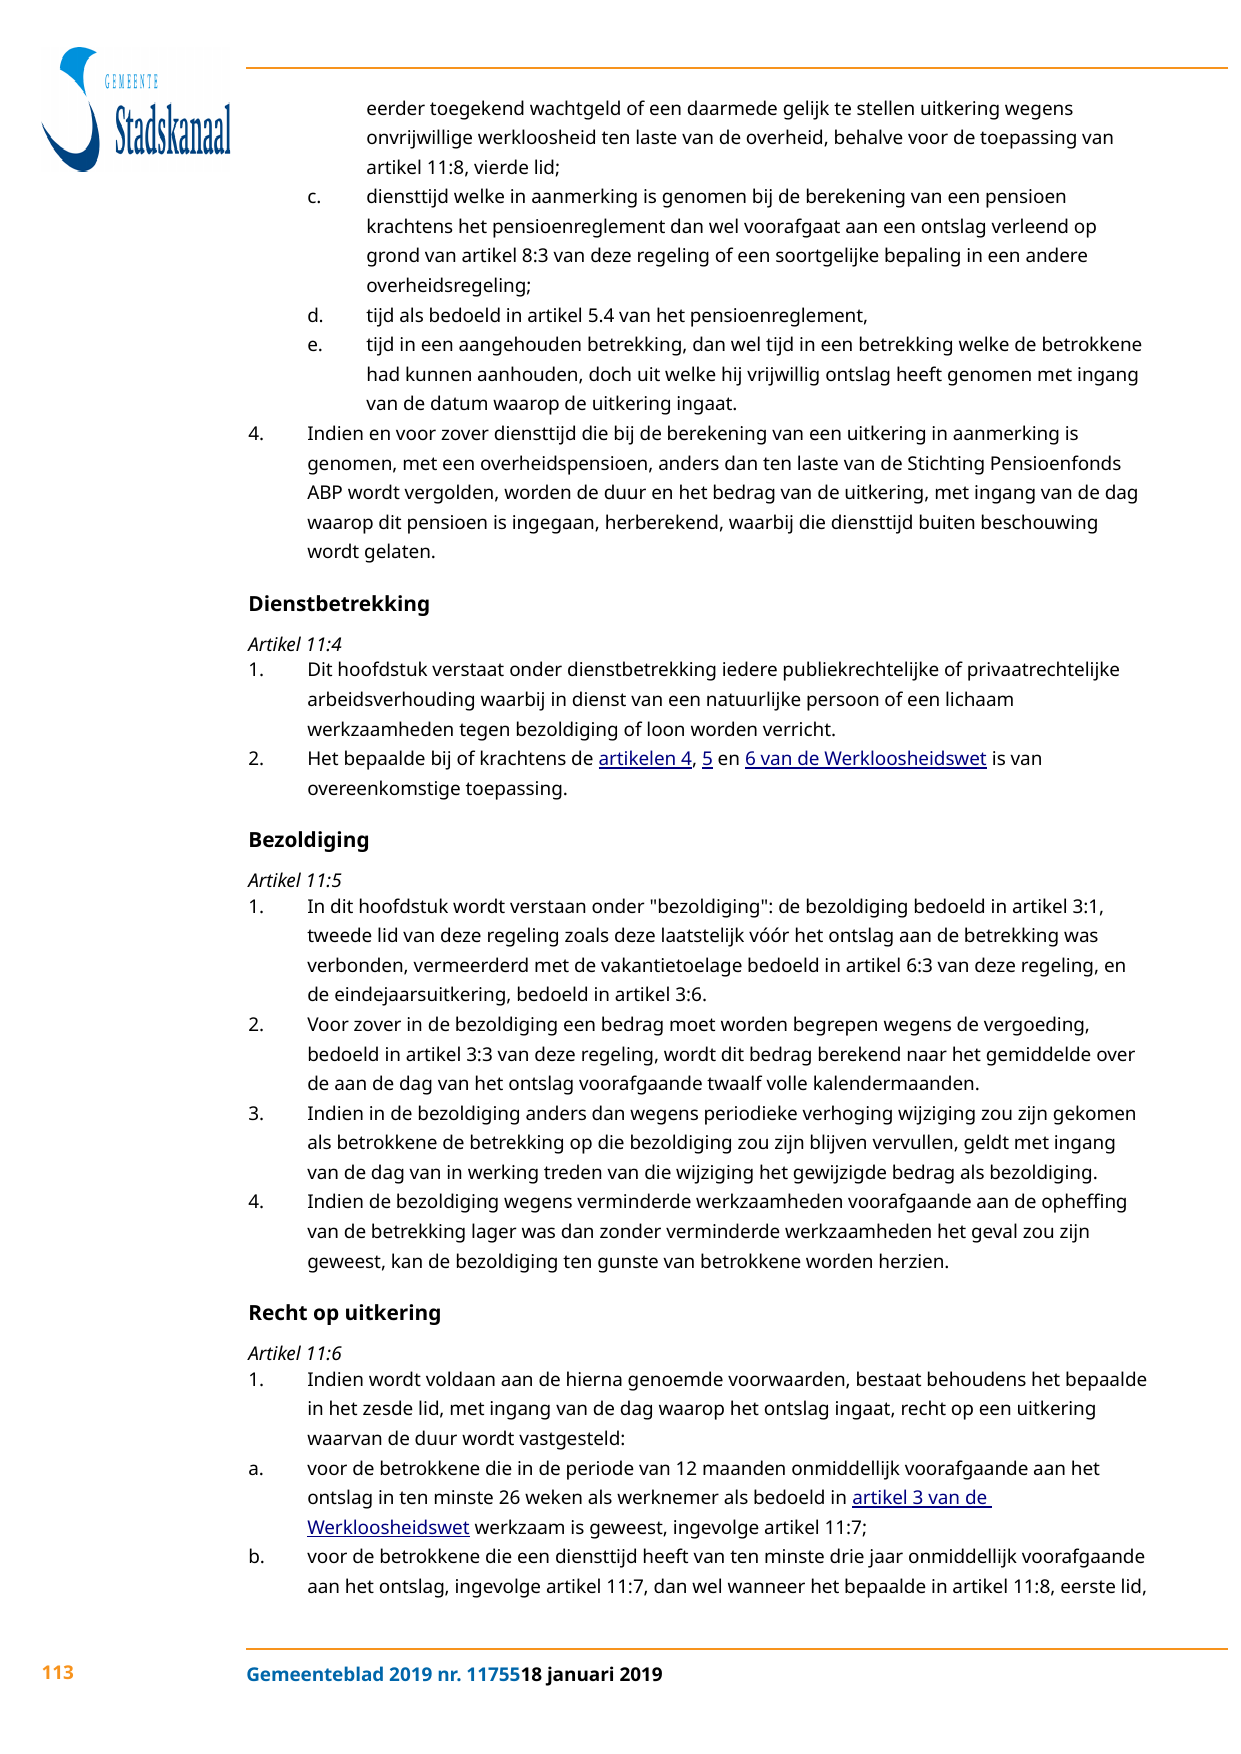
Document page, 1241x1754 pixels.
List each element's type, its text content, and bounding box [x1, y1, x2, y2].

list Dit hoofdstuk verstaat onder dienstbetrekking iedere publiekrechtelijke of privaatrechtelijke arbeidsverhouding waarbij in dienst van een natuurlijke persoon of een lichaam werkzaamheden tegen bezoldiging of loon worden verricht. [248, 657, 1152, 741]
list Indien in de bezoldiging anders dan wegens periodieke verhoging wijziging zou zijn gekomen als betrokkene de betrekking op die bezoldiging zou zijn blijven vervullen, geldt met ingang van de dag van in werking treden van die wijziging het gewijzigde bedrag als bezoldiging. [248, 1100, 1152, 1185]
list Indien wordt voldaan aan de hierna genoemde voorwaarden, bestaat behoudens het bepaalde in het zesde lid, met ingang van de dag waarop het ontslag ingaat, recht op een uitkering waarvan de duur wordt vastgesteld: [248, 1366, 1152, 1451]
text Bezoldiging [248, 825, 1152, 854]
list tijd als bedoeld in artikel 5.4 van het pensioenreglement, [307, 302, 1152, 328]
text Artikel 11:6 [248, 1340, 1152, 1366]
list Het bepaalde bij of krachtens de artikelen 4, 5 en 6 van de Werkloosheidswet is van overeenkomstige toepassing. [248, 745, 1152, 801]
list eerder toegekend wachtgeld of een daarmede gelijk te stellen uitkering wegens onvrijwillige werkloosheid ten laste van de overheid, behalve voor de toepassing van artikel 11:8, vierde lid; [307, 95, 1152, 180]
list Indien de bezoldiging wegens verminderde werkzaamheden voorafgaande aan de opheffing van de betrekking lager was dan zonder verminderde werkzaamheden het geval zou zijn geweest, kan de bezoldiging ten gunste van betrokkene worden herzien. [248, 1189, 1152, 1274]
list tijd in een aangehouden betrekking, dan wel tijd in een betrekking welke de betrokkene had kunnen aanhouden, doch uit welke hij vrijwillig ontslag heeft genomen met ingang van de datum waarop de uitkering ingaat. [307, 331, 1152, 416]
list In dit hoofdstuk wordt verstaan onder "bezoldiging": de bezoldiging bedoeld in artikel 3:1, tweede lid van deze regeling zoals deze laatstelijk vóór het ontslag aan de betrekking was verbonden, vermeerderd met de vakantietoelage bedoeld in artikel 6:3 van deze regeling, en de eindejaarsuitkering, bedoeld in artikel 3:6. [248, 893, 1152, 1007]
text Dienstbetrekking [248, 589, 1152, 617]
list Voor zover in de bezoldiging een bedrag moet worden begrepen wegens de vergoeding, bedoeld in artikel 3:3 van deze regeling, wordt dit bedrag berekend naar het gemiddelde over de aan de dag van het ontslag voorafgaande twaalf volle kalendermaanden. [248, 1011, 1152, 1096]
list diensttijd welke in aanmerking is genomen bij de berekening van een pensioen krachtens het pensioenreglement dan wel voorafgaat aan een ontslag verleend op grond van artikel 8:3 van deze regeling of een soortgelijke bepaling in een andere overheidsregeling; [307, 183, 1152, 298]
text Artikel 11:5 [248, 867, 1152, 893]
picture [41, 47, 231, 172]
list voor de betrokkene die een diensttijd heeft van ten minste drie jaar onmiddellijk voorafgaande aan het ontslag, ingevolge artikel 11:7, dan wel wanneer het bepaalde in artikel 11:8, eerste lid, [248, 1543, 1152, 1599]
list Indien en voor zover diensttijd die bij de berekening van een uitkering in aanmerking is genomen, met een overheidspensioen, anders dan ten laste van de Stichting Pensioenfonds ABP wordt vergolden, worden de duur en het bedrag van de uitkering, met ingang van de dag waarop dit pensioen is ingegaan, herberekend, waarbij die diensttijd buiten beschouwing wordt gelaten. [248, 420, 1152, 564]
text Artikel 11:4 [248, 631, 1152, 657]
text Recht op uitkering [248, 1298, 1152, 1327]
list voor de betrokkene die in de periode van 12 maanden onmiddellijk voorafgaande aan het ontslag in ten minste 26 weken als werknemer als bedoeld in artikel 3 van de Werkloosheidswet werkzaam is geweest, ingevolge artikel 11:7; [248, 1455, 1152, 1539]
